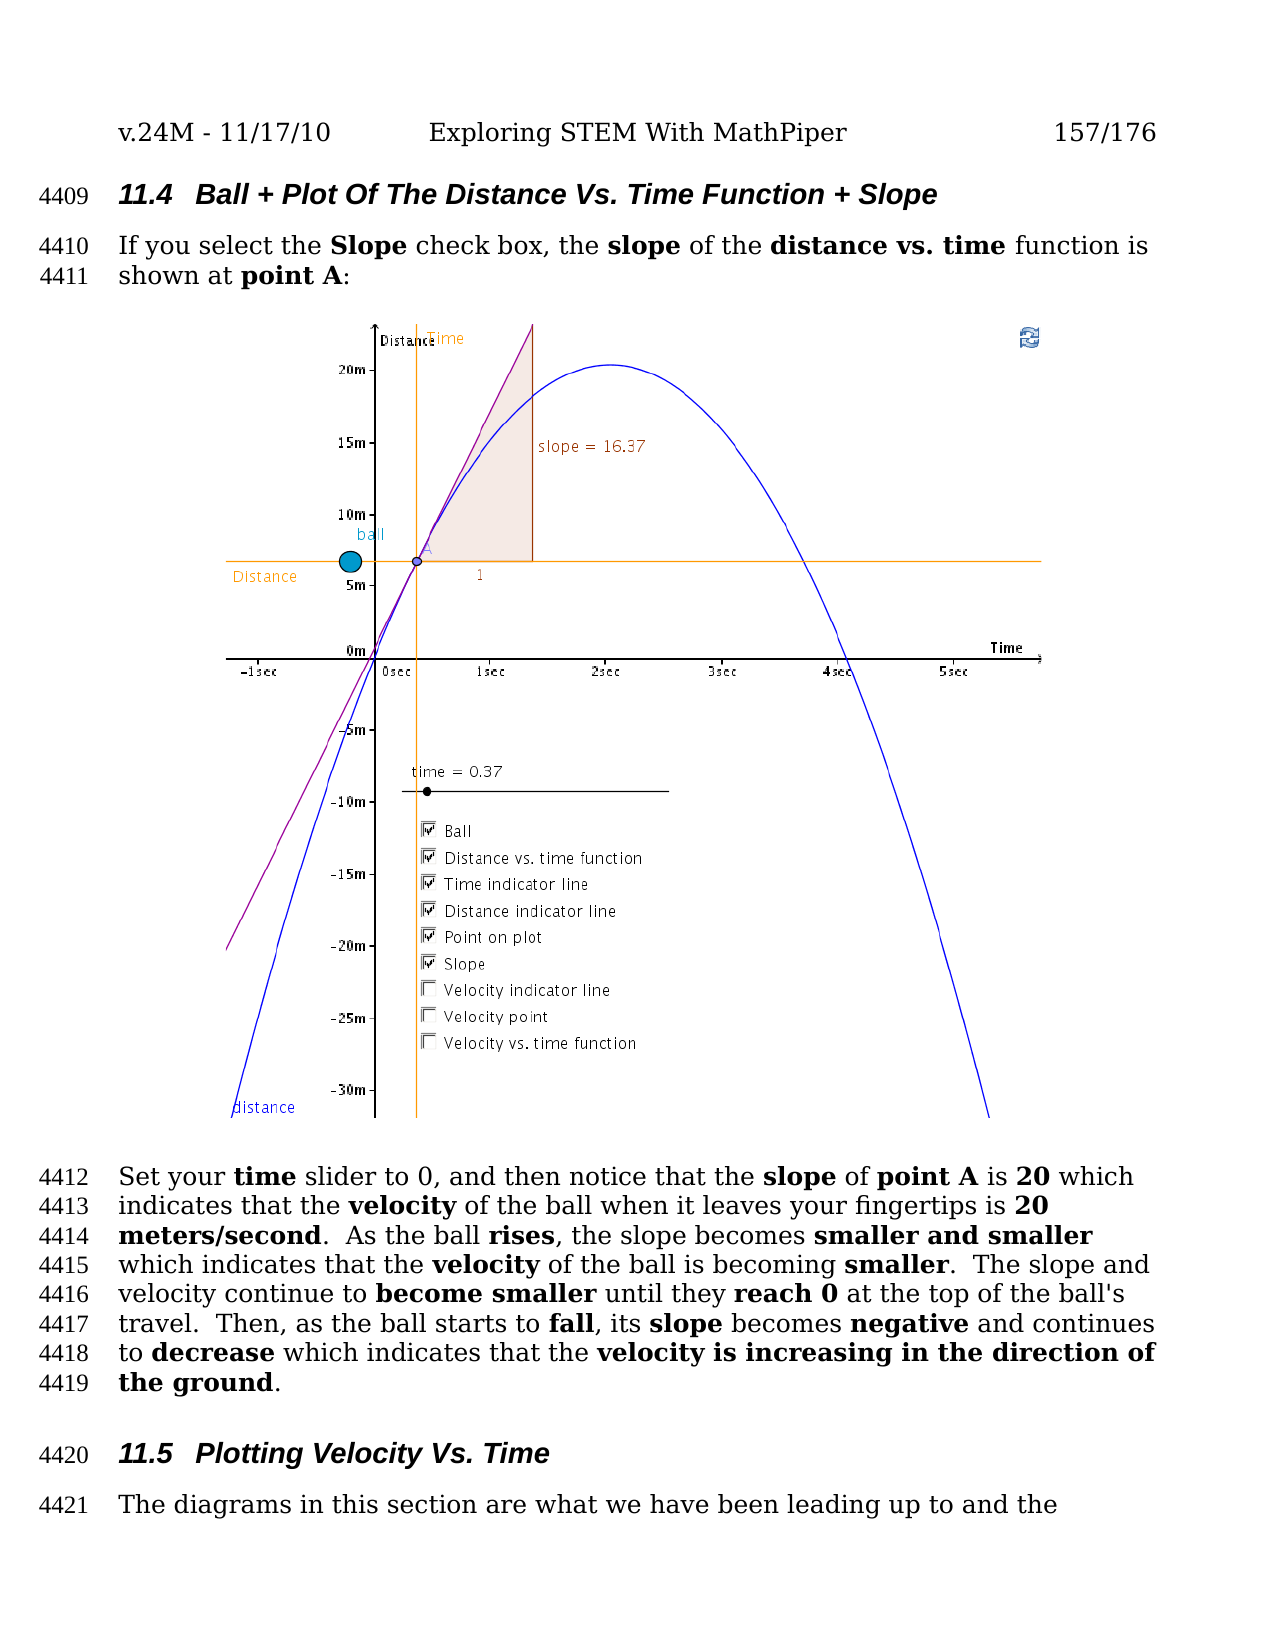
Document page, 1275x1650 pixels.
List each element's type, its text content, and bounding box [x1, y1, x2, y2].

text If you select the Slope check box, the slope of the distance vs. time function is shown at point A: [118, 231, 1157, 290]
text The diagrams in this section are what we have been leading up to and the [118, 1490, 1157, 1519]
subtitle Plotting Velocity Vs. Time [118, 1436, 1157, 1469]
text Set your time slider to 0, and then notice that the slope of point A is 20 which indicates that the velocity of the ball when it leaves your fingertips is 20 meters/second. As the ball rises, the slope becomes smaller and smaller which indicates that the velocity of the ball is becoming smaller. The slope and velocity continue to become smaller until they reach 0 at the top of the ball's travel. Then, as the ball starts to fall, its slope becomes negative and continues to decrease which indicates that the velocity is increasing in the direction of the ground. [118, 1162, 1157, 1397]
subtitle Ball + Plot Of The Distance Vs. Time Function + Slope [118, 177, 1157, 210]
picture [225, 324, 1042, 1118]
